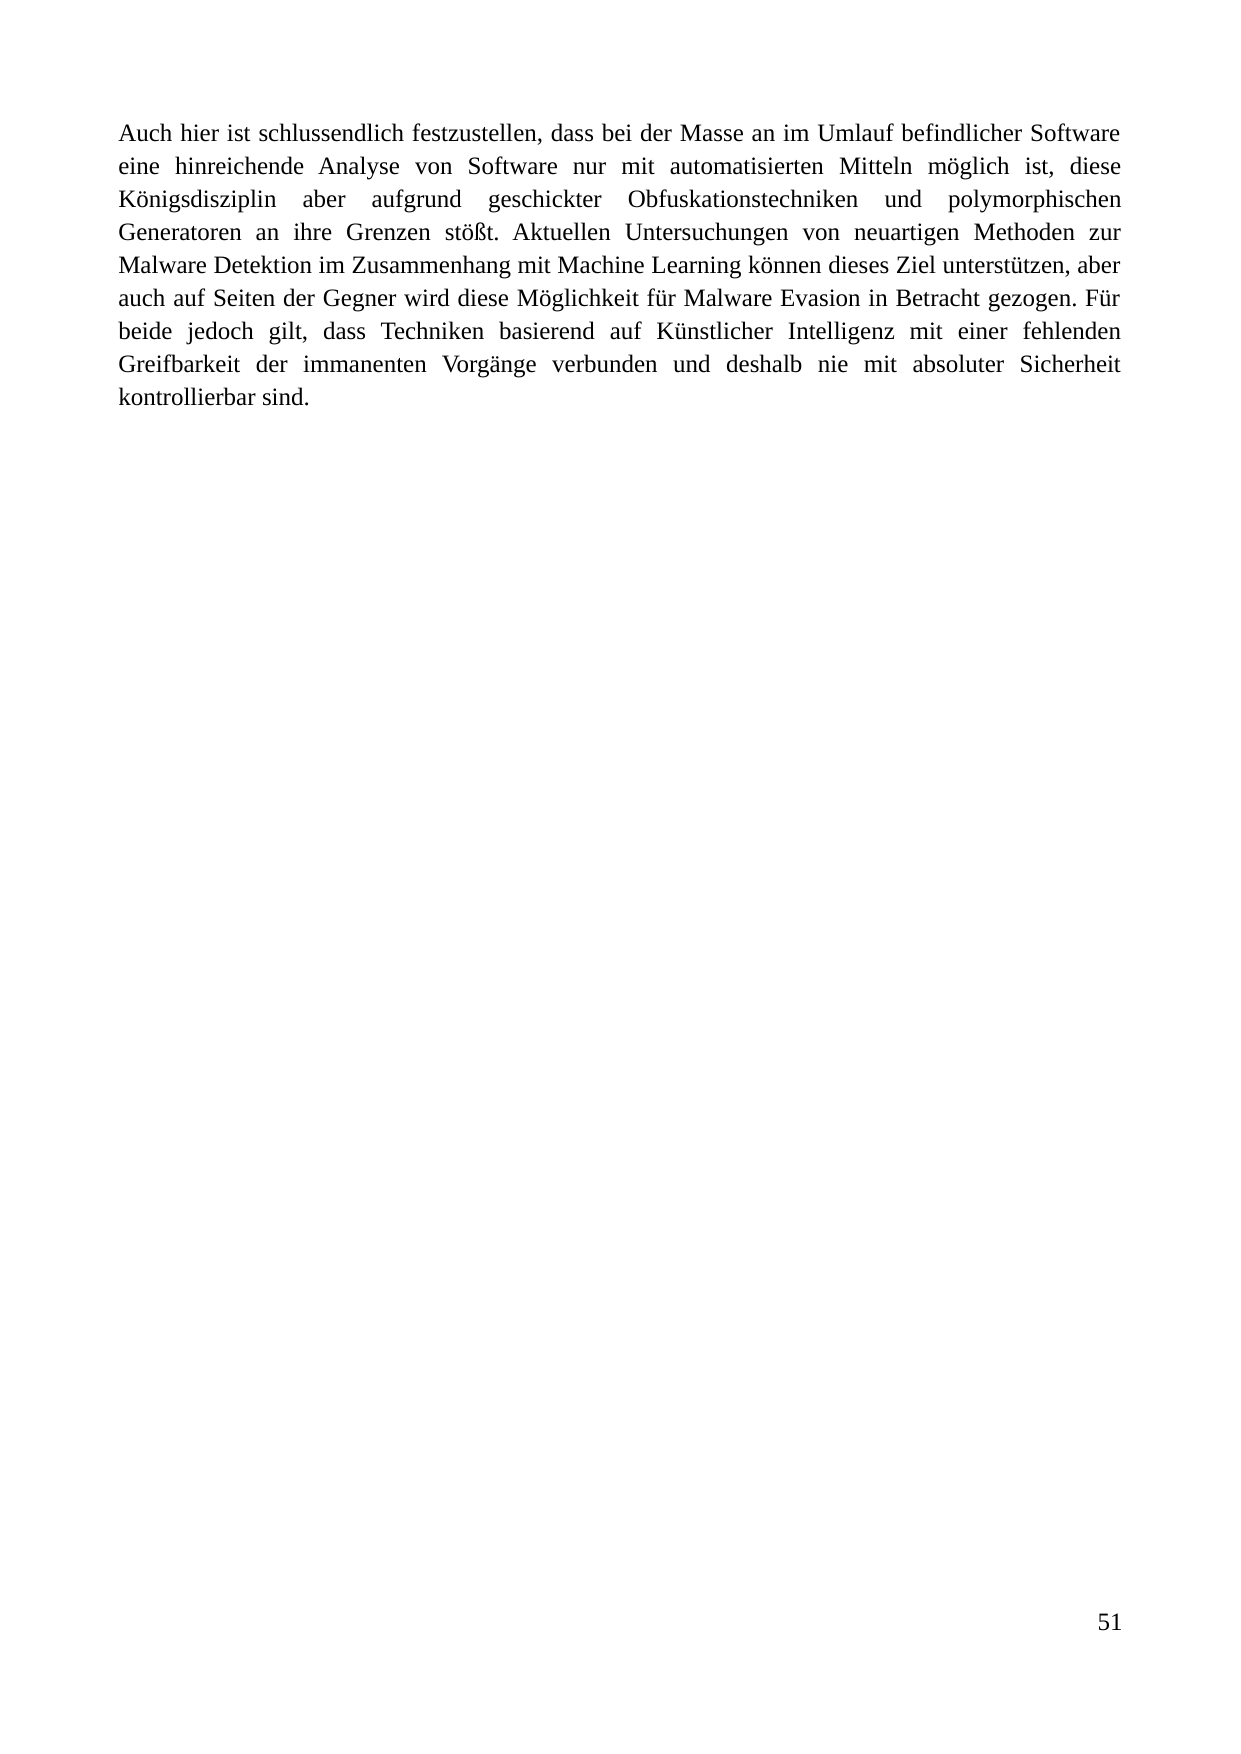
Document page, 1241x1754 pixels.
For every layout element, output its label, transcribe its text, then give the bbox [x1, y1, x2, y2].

text Auch hier ist schlussendlich festzustellen, dass bei der Masse an im Umlauf befindlicher Software eine hinreichende Analyse von Software nur mit automatisierten Mitteln möglich ist, diese Königsdisziplin aber aufgrund geschickter Obfuskationstechniken und polymorphischen Generatoren an ihre Grenzen stößt. Aktuellen Untersuchungen von neuartigen Methoden zur Malware Detektion im Zusammenhang mit Machine Learning können dieses Ziel unterstützen, aber auch auf Seiten der Gegner wird diese Möglichkeit für Malware Evasion in Betracht gezogen. Für beide jedoch gilt, dass Techniken basierend auf Künstlicher Intelligenz mit einer fehlenden Greifbarkeit der immanenten Vorgänge verbunden und deshalb nie mit absoluter Sicherheit kontrollierbar sind. [118, 118, 1122, 411]
